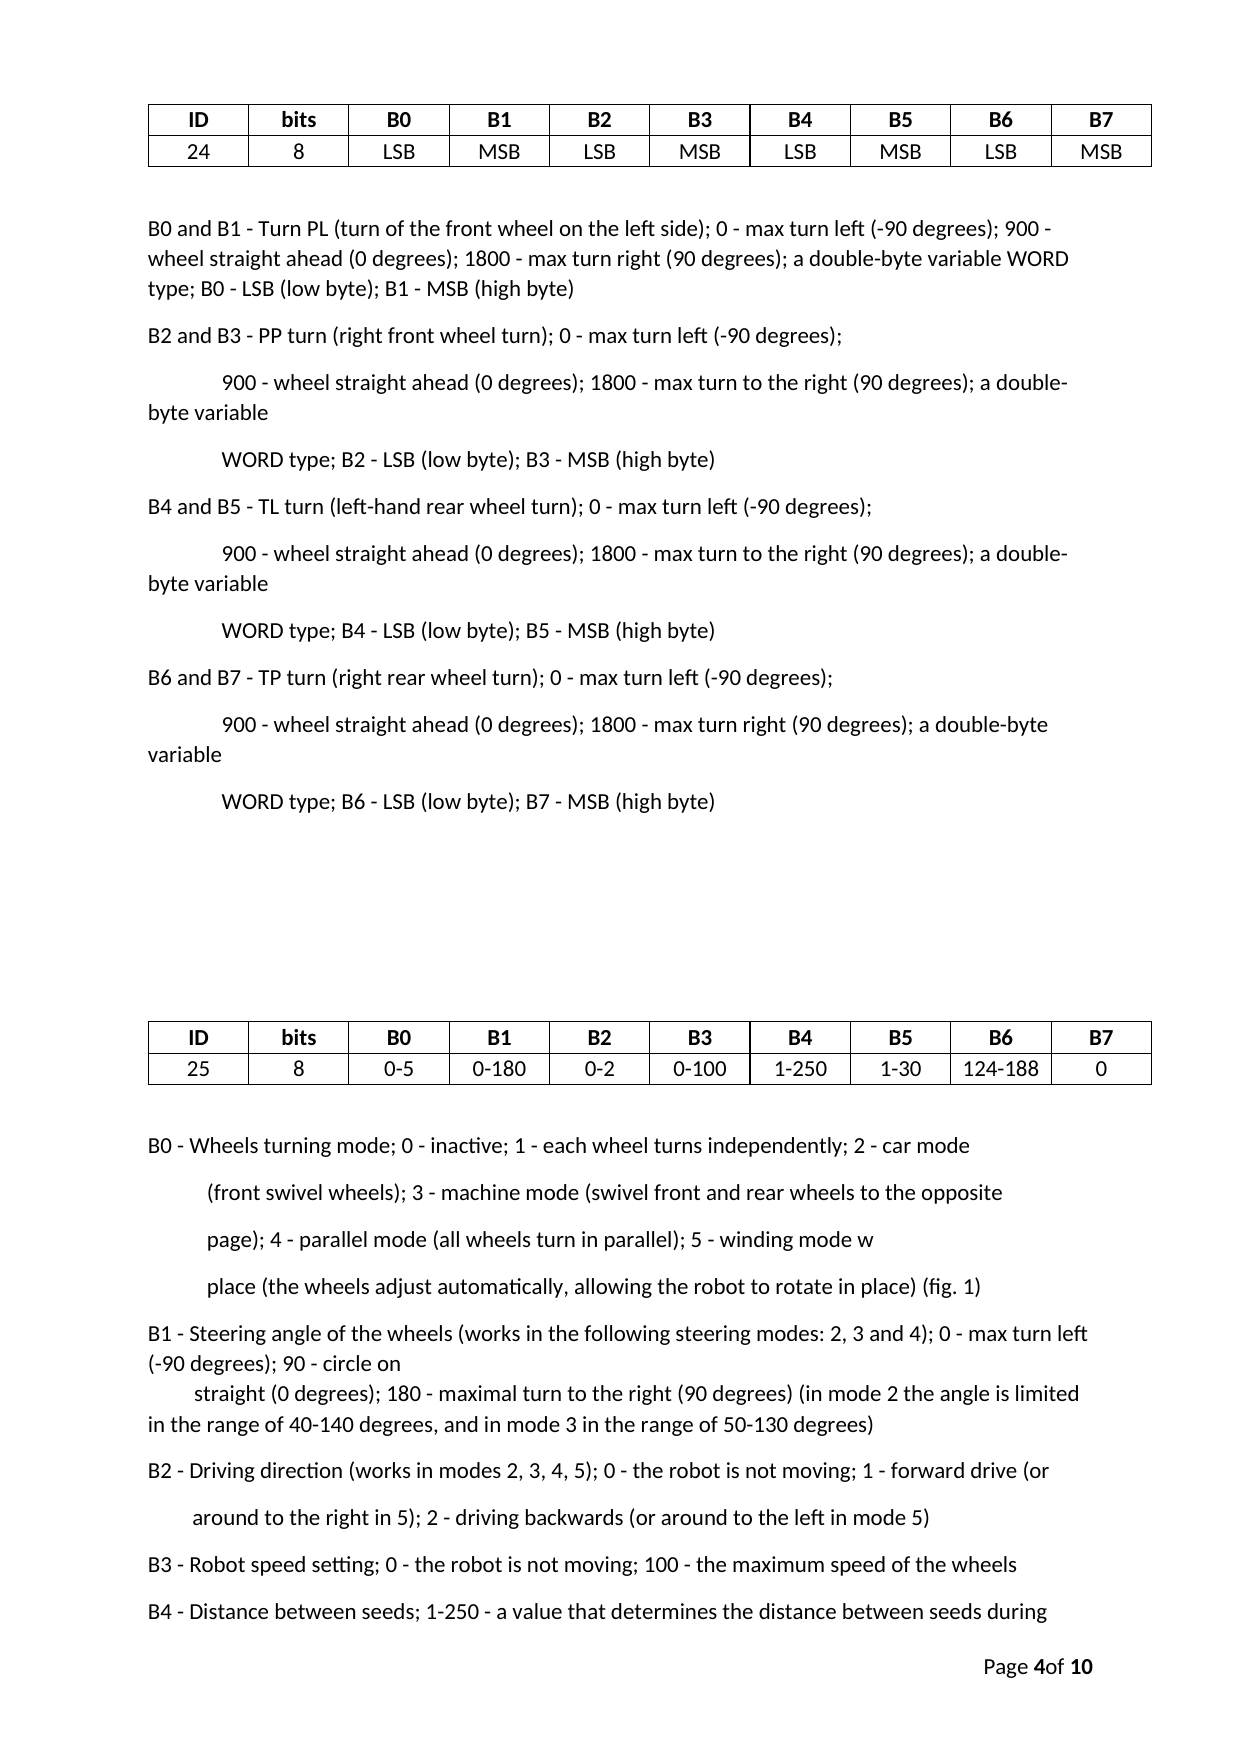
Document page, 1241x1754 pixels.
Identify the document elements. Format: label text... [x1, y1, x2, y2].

table_header bits [249, 1022, 348, 1052]
text around to the right in 5); 2 - driving backwards (or around to the left in mode 5) [148, 1503, 1093, 1531]
table_header B1 [450, 1022, 549, 1052]
text B2 - Driving direction (works in modes 2, 3, 4, 5); 0 - the robot is not moving; 1 - forward drive (or [148, 1457, 1093, 1484]
table_cell MSB [1052, 136, 1151, 166]
table_cell 1-30 [851, 1054, 950, 1084]
table_header B5 [851, 1022, 950, 1052]
text WORD type; B2 - LSB (low byte); B3 - MSB (high byte) [221, 445, 1093, 473]
text B1 - Steering angle of the wheels (works in the following steering modes: 2, 3 and 4); 0 - max turn left (-90 degrees); 90 - circle on straight (0 degrees); 180 - maximal turn to the right (90 degrees) (in mode 2 the angle is limited in the range of 40-140 degrees, and in mode 3 in the range of 50-130 degrees) [148, 1319, 1093, 1438]
text WORD type; B6 - LSB (low byte); B7 - MSB (high byte) [221, 787, 1093, 815]
table_header B5 [851, 105, 950, 135]
text B6 and B7 - TP turn (right rear wheel turn); 0 - max turn left (-90 degrees); [148, 663, 1093, 691]
table_header B1 [450, 105, 549, 135]
table_header B3 [650, 1022, 749, 1052]
text B4 - Distance between seeds; 1-250 - a value that determines the distance between seeds during [148, 1597, 1093, 1625]
table_header B0 [349, 105, 449, 135]
table_cell 8 [249, 1054, 348, 1084]
table_cell LSB [751, 136, 850, 166]
table_cell 124-188 [951, 1054, 1051, 1084]
table_header ID [149, 1022, 248, 1052]
text 900 - wheel straight ahead (0 degrees); 1800 - max turn right (90 degrees); a double-byte variable [148, 710, 1093, 768]
table_header B2 [550, 1022, 649, 1052]
table_cell 0 [1052, 1054, 1151, 1084]
table_header bits [249, 105, 348, 135]
text (front swivel wheels); 3 - machine mode (swivel front and rear wheels to the opposite [148, 1178, 1093, 1206]
table_cell 0-180 [450, 1054, 549, 1084]
table_header B4 [751, 1022, 850, 1052]
table_cell MSB [650, 136, 749, 166]
table_header ID [149, 105, 248, 135]
table_cell MSB [450, 136, 549, 166]
table_cell 0-100 [650, 1054, 749, 1084]
table_cell 25 [149, 1054, 248, 1084]
text WORD type; B4 - LSB (low byte); B5 - MSB (high byte) [221, 616, 1093, 644]
table_cell 24 [149, 136, 248, 166]
table_header B6 [951, 1022, 1051, 1052]
table_cell 8 [249, 136, 348, 166]
table_header B3 [650, 105, 749, 135]
table_cell MSB [851, 136, 950, 166]
table_cell LSB [550, 136, 649, 166]
text place (the wheels adjust automatically, allowing the robot to rotate in place) (fig. 1) [148, 1272, 1093, 1300]
table_cell 1-250 [751, 1054, 850, 1084]
text B2 and B3 - PP turn (right front wheel turn); 0 - max turn left (-90 degrees); [148, 321, 1093, 349]
text B0 and B1 - Turn PL (turn of the front wheel on the left side); 0 - max turn left (-90 degrees); 900 - wheel straight ahead (0 degrees); 1800 - max turn right (90 degrees); a double-byte variable WORD type; B0 - LSB (low byte); B1 - MSB (high byte) [148, 214, 1093, 302]
text 900 - wheel straight ahead (0 degrees); 1800 - max turn to the right (90 degrees); a double-byte variable [148, 539, 1093, 597]
table_header B6 [951, 105, 1051, 135]
text B0 - Wheels turning mode; 0 - inactive; 1 - each wheel turns independently; 2 - car mode [148, 1132, 1093, 1159]
text 900 - wheel straight ahead (0 degrees); 1800 - max turn to the right (90 degrees); a double-byte variable [148, 368, 1093, 426]
table_cell 0-2 [550, 1054, 649, 1084]
table_header B2 [550, 105, 649, 135]
table_header B4 [751, 105, 850, 135]
table_header B0 [349, 1022, 449, 1052]
table_header B7 [1052, 105, 1151, 135]
table_cell LSB [951, 136, 1051, 166]
table_cell LSB [349, 136, 449, 166]
table_header B7 [1052, 1022, 1151, 1052]
text page); 4 - parallel mode (all wheels turn in parallel); 5 - winding mode w [148, 1225, 1093, 1253]
text B4 and B5 - TL turn (left-hand rear wheel turn); 0 - max turn left (-90 degrees); [148, 492, 1093, 520]
text B3 - Robot speed setting; 0 - the robot is not moving; 100 - the maximum speed of the wheels [148, 1550, 1093, 1578]
table_cell 0-5 [349, 1054, 449, 1084]
